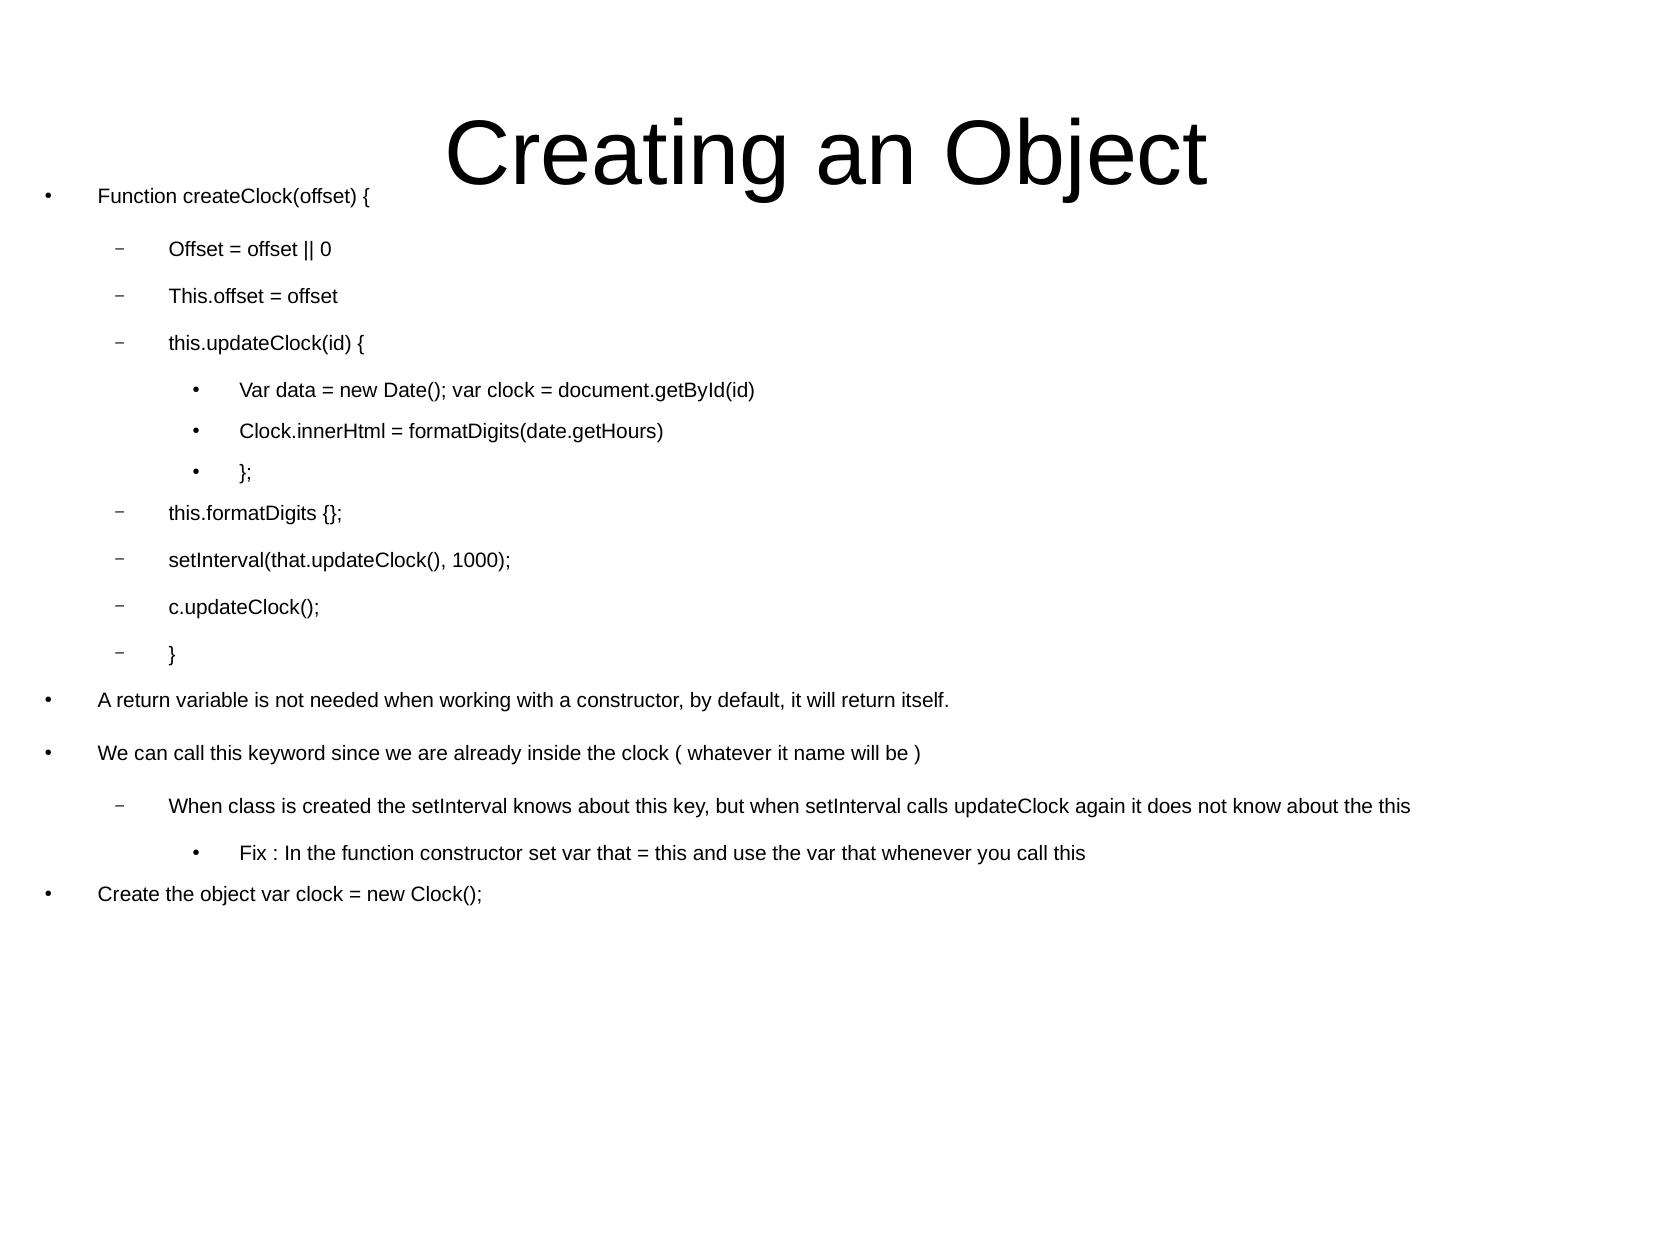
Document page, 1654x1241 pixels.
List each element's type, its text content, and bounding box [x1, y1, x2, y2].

title Creating an Object [82, 49, 1571, 257]
list Function createClock(offset) { Offset = offset || 0 This.offset = offset this.updateClock(id) { Var data = new Date(); var clock = document.getById(id) Clock.innerHtml = formatDigits(date.getHours) }; this.formatDigits {}; setInterval(that.updateClock(), 1000); c.updateClock(); } A return variable is not needed when working with a constructor, by default, it will return itself. We can call this keyword since we are already inside the clock ( whatever it name will be ) When class is created the setInterval knows about this key, but when setInterval calls updateClock again it does not know about the this Fix : In the function constructor set var that = this and use the var that whenever you call this Create the object var clock = new Clock(); [26, 185, 1516, 1111]
